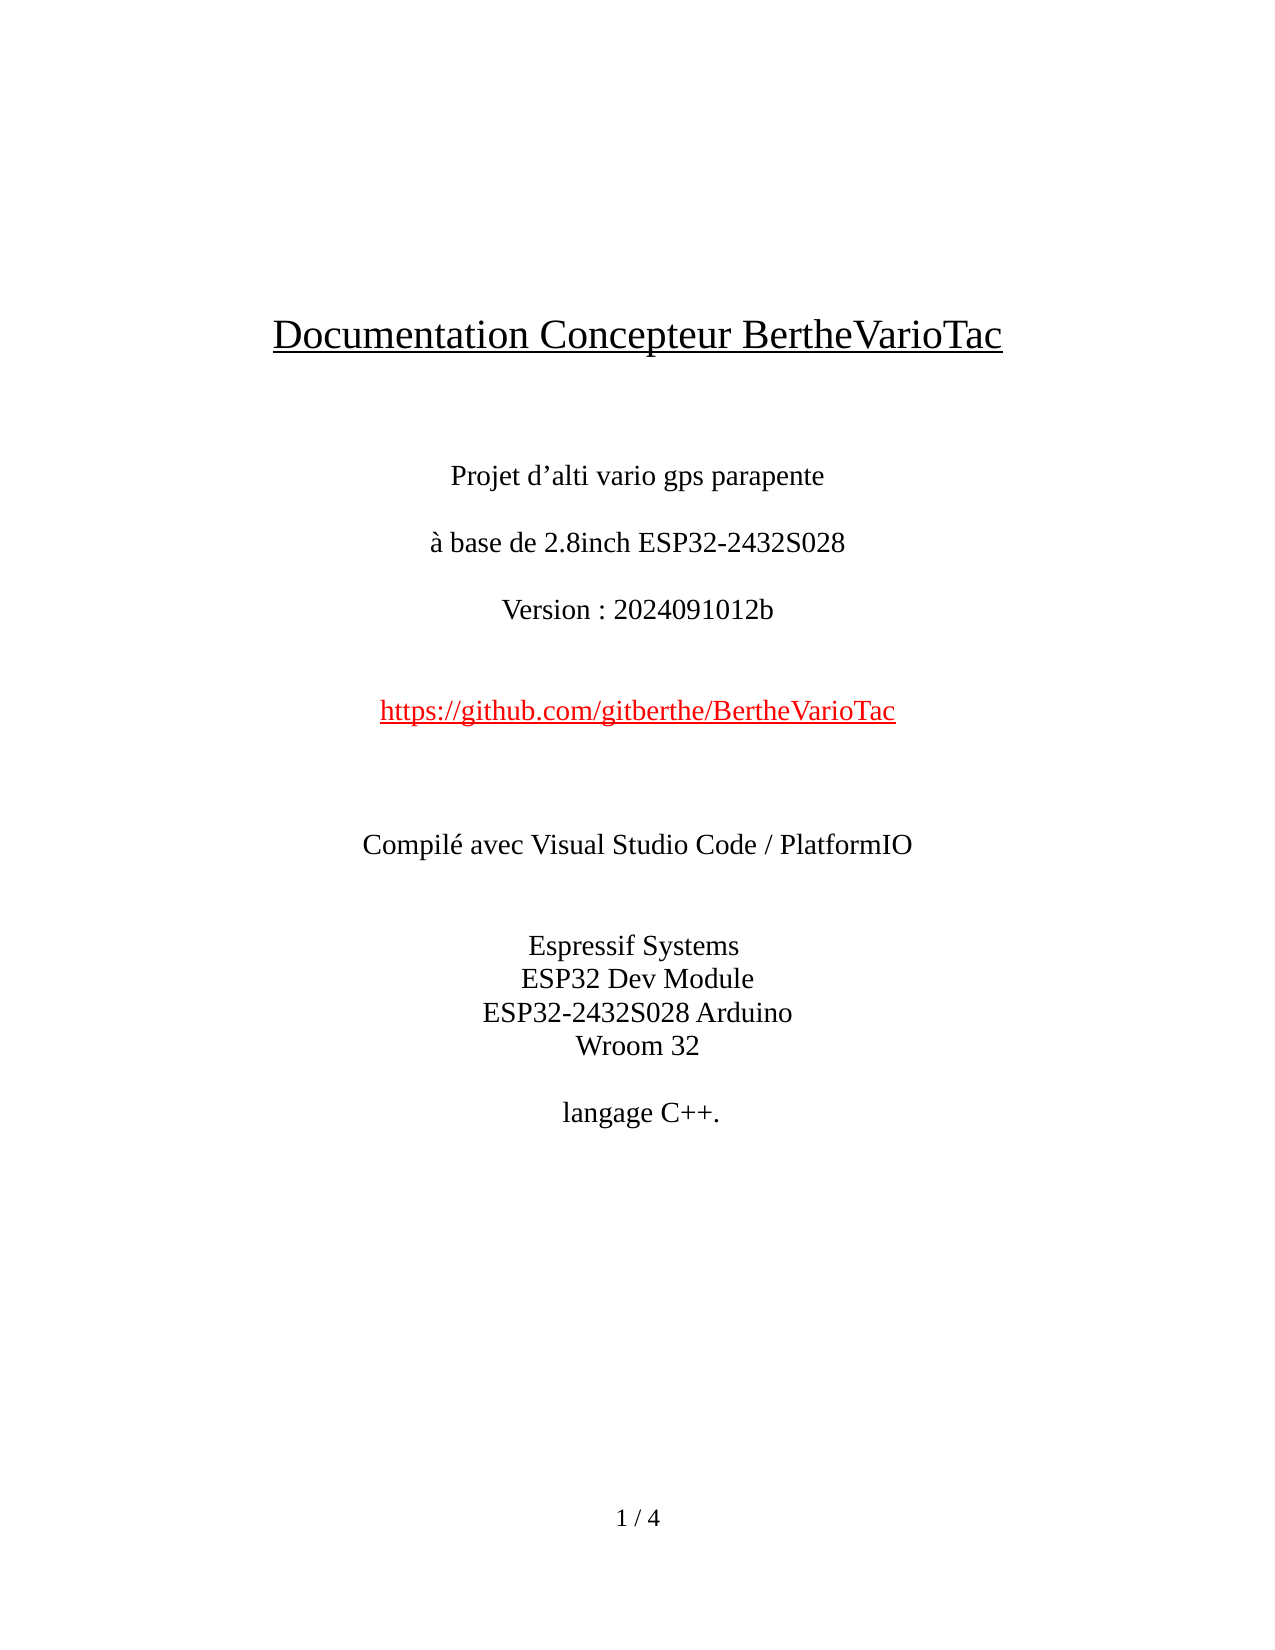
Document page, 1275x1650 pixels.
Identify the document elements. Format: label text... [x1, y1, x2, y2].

text ESP32 Dev Module [118, 961, 1157, 995]
text Documentation Concepteur BertheVarioTac [118, 310, 1157, 358]
text ESP32-2432S028 Arduino [118, 995, 1157, 1028]
text https://github.com/gitberthe/BertheVarioTac [118, 693, 1157, 727]
text Espressif Systems [118, 928, 1157, 961]
text Compilé avec Visual Studio Code / PlatformIO [118, 827, 1157, 861]
text langage C++. [118, 1096, 1157, 1129]
text Projet d’alti vario gps parapente [118, 458, 1157, 492]
text Version : 2024091012b [118, 592, 1157, 626]
text Wroom 32 [118, 1028, 1157, 1062]
text à base de 2.8inch ESP32-2432S028 [118, 525, 1157, 559]
